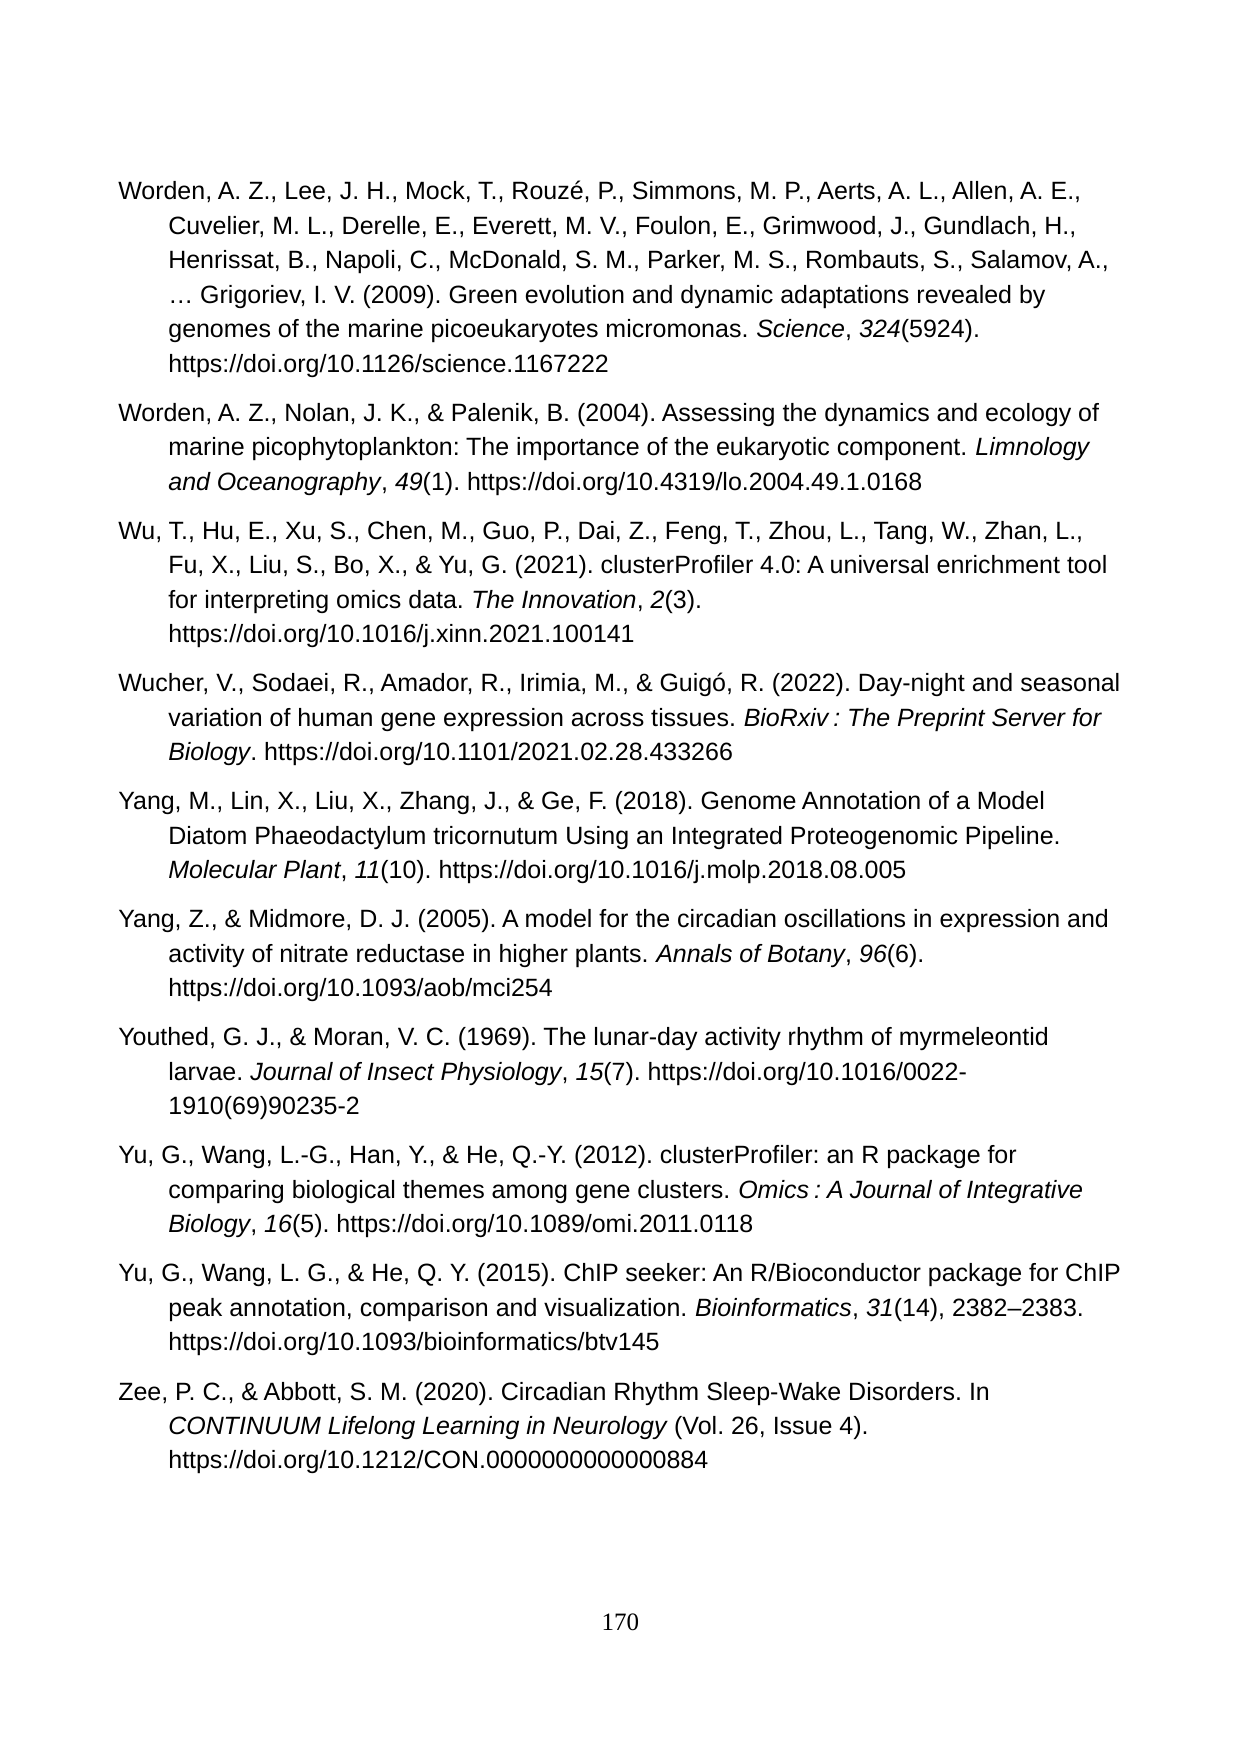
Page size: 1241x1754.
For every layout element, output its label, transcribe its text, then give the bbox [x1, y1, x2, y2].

text Wu, T., Hu, E., Xu, S., Chen, M., Guo, P., Dai, Z., Feng, T., Zhou, L., Tang, W., Zhan, L., Fu, X., Liu, S., Bo, X., & Yu, G. (2021). clusterProfiler 4.0: A universal enrichment tool for interpreting omics data. The Innovation, 2(3). https://doi.org/10.1016/j.xinn.2021.100141 [118, 516, 1122, 648]
text Youthed, G. J., & Moran, V. C. (1969). The lunar-day activity rhythm of myrmeleontid larvae. Journal of Insect Physiology, 15(7). https://doi.org/10.1016/0022-1910(69)90235-2 [118, 1022, 1122, 1120]
text Zee, P. C., & Abbott, S. M. (2020). Circadian Rhythm Sleep-Wake Disorders. In CONTINUUM Lifelong Learning in Neurology (Vol. 26, Issue 4). https://doi.org/10.1212/CON.0000000000000884 [118, 1376, 1122, 1474]
text Yu, G., Wang, L. G., & He, Q. Y. (2015). ChIP seeker: An R/Bioconductor package for ChIP peak annotation, comparison and visualization. Bioinformatics, 31(14), 2382–2383. https://doi.org/10.1093/bioinformatics/btv145 [118, 1258, 1122, 1356]
text Worden, A. Z., Nolan, J. K., & Palenik, B. (2004). Assessing the dynamics and ecology of marine picophytoplankton: The importance of the eukaryotic component. Limnology and Oceanography, 49(1). https://doi.org/10.4319/lo.2004.49.1.0168 [118, 398, 1122, 496]
text Wucher, V., Sodaei, R., Amador, R., Irimia, M., & Guigó, R. (2022). Day-night and seasonal variation of human gene expression across tissues. BioRxiv : The Preprint Server for Biology. https://doi.org/10.1101/2021.02.28.433266 [118, 668, 1122, 766]
text Yu, G., Wang, L.-G., Han, Y., & He, Q.-Y. (2012). clusterProfiler: an R package for comparing biological themes among gene clusters. Omics : A Journal of Integrative Biology, 16(5). https://doi.org/10.1089/omi.2011.0118 [118, 1140, 1122, 1238]
text Worden, A. Z., Lee, J. H., Mock, T., Rouzé, P., Simmons, M. P., Aerts, A. L., Allen, A. E., Cuvelier, M. L., Derelle, E., Everett, M. V., Foulon, E., Grimwood, J., Gundlach, H., Henrissat, B., Napoli, C., McDonald, S. M., Parker, M. S., Rombauts, S., Salamov, A., … Grigoriev, I. V. (2009). Green evolution and dynamic adaptations revealed by genomes of the marine picoeukaryotes micromonas. Science, 324(5924). https://doi.org/10.1126/science.1167222 [118, 176, 1122, 377]
text Yang, Z., & Midmore, D. J. (2005). A model for the circadian oscillations in expression and activity of nitrate reductase in higher plants. Annals of Botany, 96(6). https://doi.org/10.1093/aob/mci254 [118, 904, 1122, 1002]
text Yang, M., Lin, X., Liu, X., Zhang, J., & Ge, F. (2018). Genome Annotation of a Model Diatom Phaeodactylum tricornutum Using an Integrated Proteogenomic Pipeline. Molecular Plant, 11(10). https://doi.org/10.1016/j.molp.2018.08.005 [118, 786, 1122, 884]
